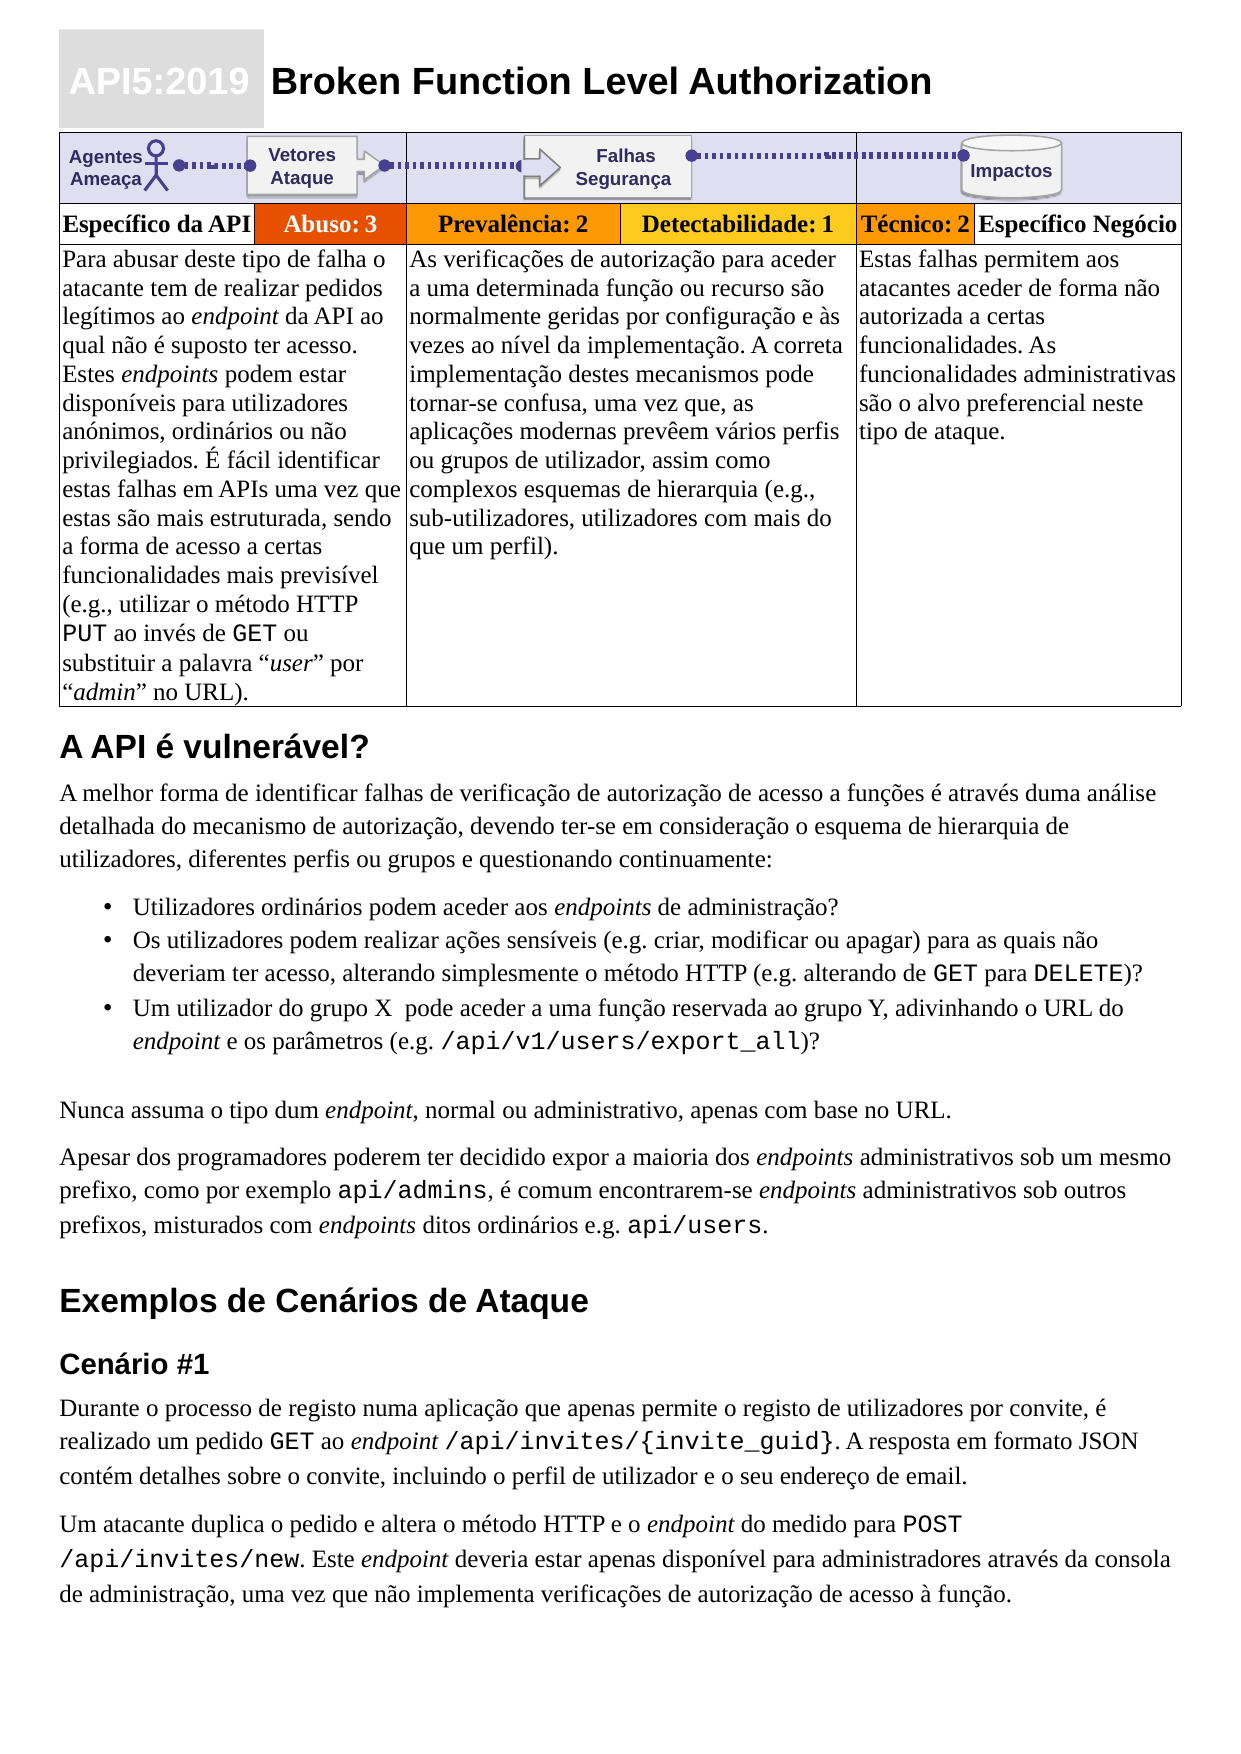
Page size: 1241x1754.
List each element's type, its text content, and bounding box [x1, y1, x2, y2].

text A melhor forma de identificar falhas de verificação de autorização de acesso a funções é através duma análise detalhada do mecanismo de autorização, devendo ter-se em consideração o esquema de hierarquia de utilizadores, diferentes perfis ou grupos e questionando continuamente: [59, 778, 1181, 873]
text Durante o processo de registo numa aplicação que apenas permite o registo de utilizadores por convite, é realizado um pedido GET ao endpoint /api/invites/{invite_guid}. A resposta em formato JSON contém detalhes sobre o convite, incluindo o perfil de utilizador e o seu endereço de email. [59, 1393, 1181, 1490]
table_cell Prevalência: 2 [407, 204, 620, 244]
table_cell Técnico: 2 [857, 204, 974, 244]
table_header [407, 133, 620, 203]
table_cell Específico Negócio [975, 204, 1181, 244]
list Utilizadores ordinários podem aceder aos endpoints de administração? [103, 892, 1181, 921]
list Um utilizador do grupo X pode aceder a uma função reservada ao grupo Y, adivinhando o URL do endpoint e os parâmetros (e.g. /api/v1/users/export_all)? [103, 993, 1181, 1057]
table_header [974, 133, 1181, 203]
subtitle Cenário #1 [59, 1347, 1181, 1381]
table_cell Para abusar deste tipo de falha o atacante tem de realizar pedidos legítimos ao endpoint da API ao qual não é suposto ter acesso. Estes endpoints podem estar disponíveis para utilizadores anónimos, ordinários ou não privilegiados. É fácil identificar estas falhas em APIs uma vez que estas são mais estruturada, sendo a forma de acesso a certas funcionalidades mais previsível (e.g., utilizar o método HTTP PUT ao invés de GET ou substituir a palavra “user” por “admin” no URL). [60, 245, 406, 706]
table_header [60, 133, 254, 203]
list Os utilizadores podem realizar ações sensíveis (e.g. criar, modificar ou apagar) para as quais não deveriam ter acesso, alterando simplesmente o método HTTP (e.g. alterando de GET para DELETE)? [103, 925, 1181, 989]
text Nunca assuma o tipo dum endpoint, normal ou administrativo, apenas com base no URL. [59, 1095, 1181, 1123]
table_cell Abuso: 3 [255, 204, 406, 244]
text Apesar dos programadores poderem ter decidido expor a maioria dos endpoints administrativos sob um mesmo prefixo, como por exemplo api/admins, é comum encontrarem-se endpoints administrativos sob outros prefixos, misturados com endpoints ditos ordinários e.g. api/users. [59, 1142, 1181, 1241]
subtitle A API é vulnerável? [59, 727, 1181, 766]
table_cell Estas falhas permitem aos atacantes aceder de forma não autorizada a certas funcionalidades. As funcionalidades administrativas são o alvo preferencial neste tipo de ataque. [857, 245, 1181, 706]
text Um atacante duplica o pedido e altera o método HTTP e o endpoint do medido para POST /api/invites/new. Este endpoint deveria estar apenas disponível para administradores através da consola de administração, uma vez que não implementa verificações de autorização de acesso à função. [59, 1509, 1181, 1608]
subtitle Exemplos de Cenários de Ataque [59, 1281, 1181, 1320]
table_header [857, 133, 974, 203]
table_cell Específico da API [60, 204, 254, 244]
table_cell Detectabilidade: 1 [621, 204, 856, 244]
table_cell As verificações de autorização para aceder a uma determinada função ou recurso são normalmente geridas por configuração e às vezes ao nível da implementação. A correta implementação destes mecanismos pode tornar-se confusa, uma vez que, as aplicações modernas prevêem vários perfis ou grupos de utilizador, assim como complexos esquemas de hierarquia (e.g., sub-utilizadores, utilizadores com mais do que um perfil). [407, 245, 856, 706]
table_header [620, 133, 856, 203]
table_header [254, 133, 406, 203]
